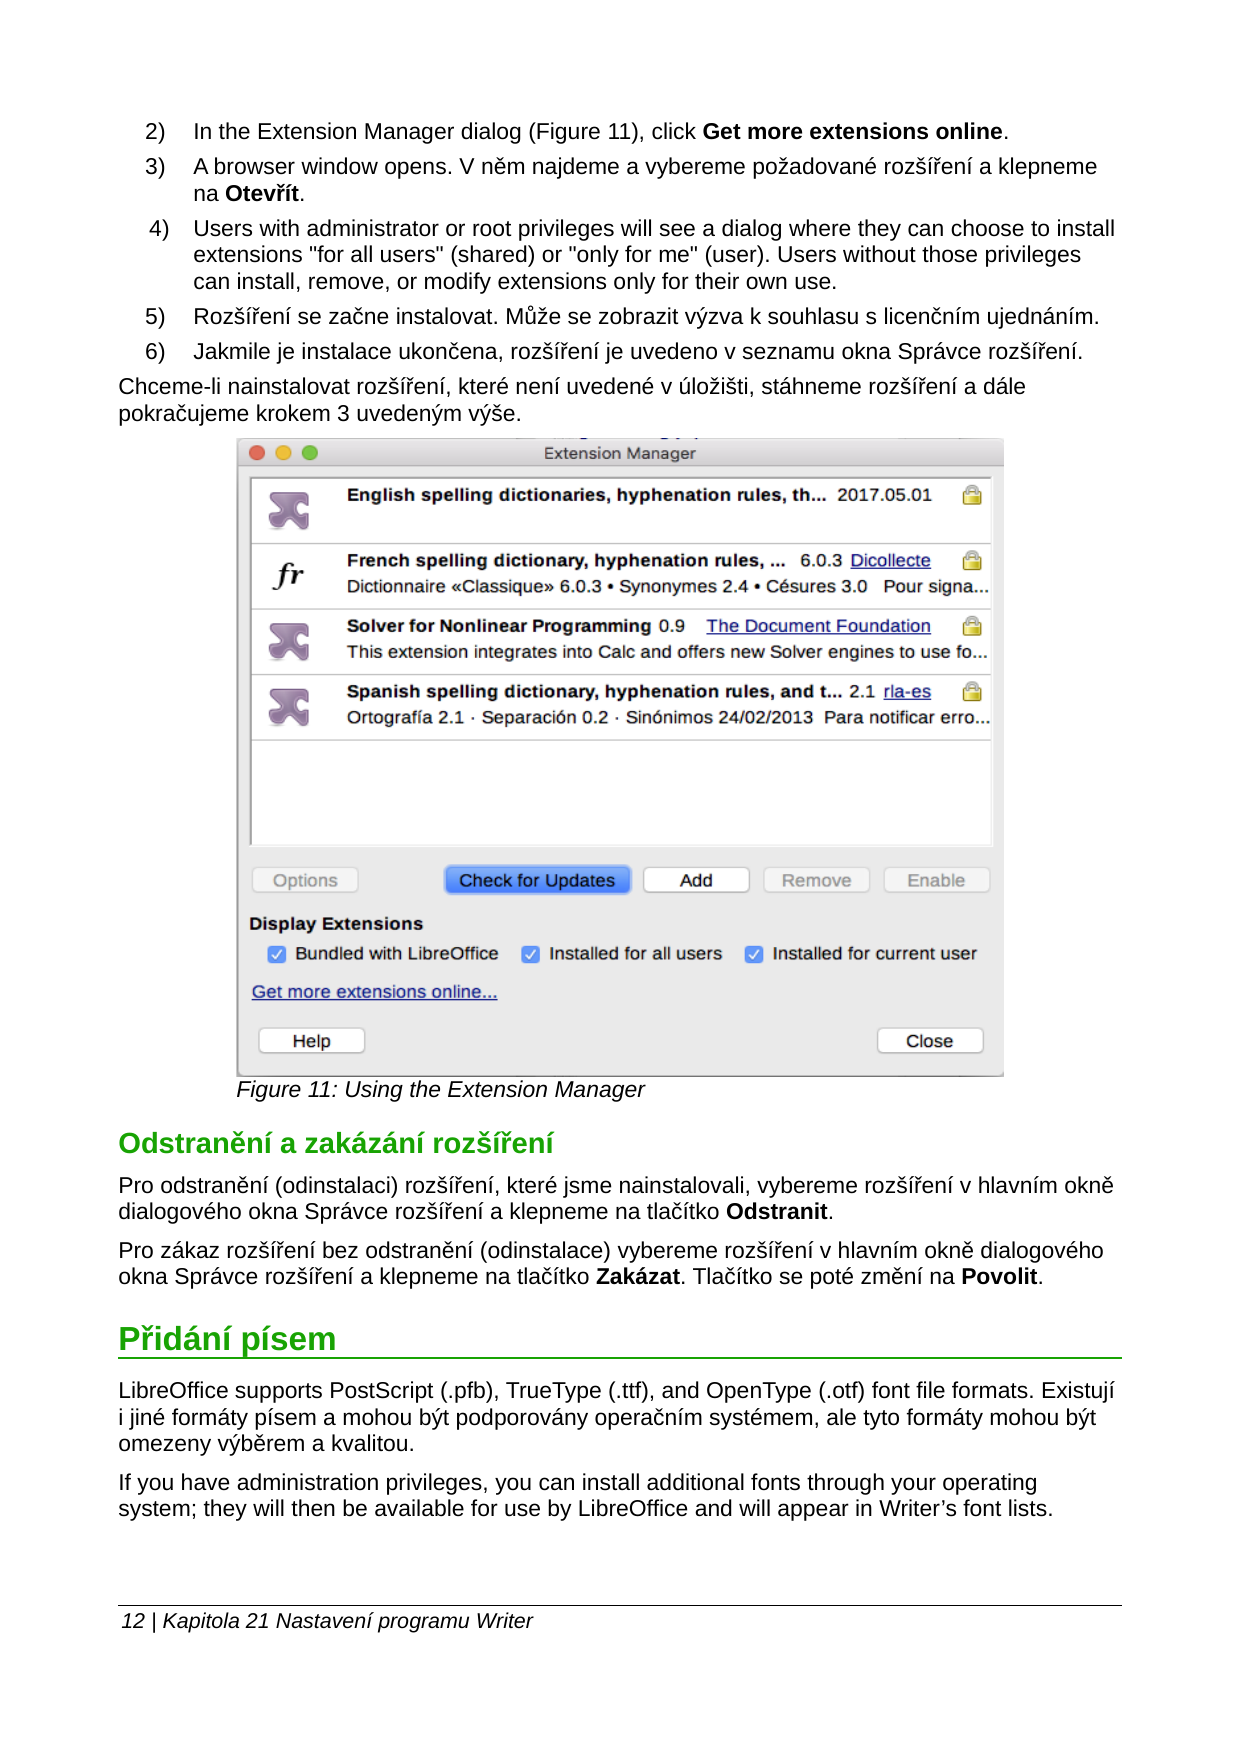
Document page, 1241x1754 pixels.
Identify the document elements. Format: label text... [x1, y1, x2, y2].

list Rozšíření se začne instalovat. Může se zobrazit výzva k souhlasu s licenčním ujednáním. [165, 303, 1122, 329]
list Jakmile je instalace ukončena, rozšíření je uvedeno v seznamu okna Správce rozšíření. [165, 338, 1122, 364]
picture [236, 438, 1004, 1077]
list In the Extension Manager dialog (Figure 11), click Get more extensions online. [165, 118, 1122, 144]
text If you have administration privileges, you can install additional fonts through your operating system; they will then be available for use by LibreOffice and will appear in Writer’s font lists. [118, 1469, 1122, 1521]
list Users with administrator or root privileges will see a dialog where they can choose to install extensions "for all users" (shared) or "only for me" (user). Users without those privileges can install, remove, or modify extensions only for their own use. [169, 215, 1122, 294]
subtitle Odstranění a zakázání rozšíření [118, 1126, 1122, 1160]
subtitle Přidání písem [118, 1319, 1122, 1357]
text LibreOffice supports PostScript (.pfb), TrueType (.ttf), and OpenType (.otf) font file formats. Existují i jiné formáty písem a mohou být podporovány operačním systémem, ale tyto formáty mohou být omezeny výběrem a kvalitou. [118, 1377, 1122, 1456]
text Pro zákaz rozšíření bez odstranění (odinstalace) vybereme rozšíření v hlavním okně dialogového okna Správce rozšíření a klepneme na tlačítko Zakázat. Tlačítko se poté změní na Povolit. [118, 1237, 1122, 1289]
text Figure 11: Using the Extension Manager [236, 1077, 1004, 1103]
list A browser window opens. V něm najdeme a vybereme požadované rozšíření a klepneme na Otevřít. [165, 153, 1122, 206]
text Pro odstranění (odinstalaci) rozšíření, které jsme nainstalovali, vybereme rozšíření v hlavním okně dialogového okna Správce rozšíření a klepneme na tlačítko Odstranit. [118, 1172, 1122, 1224]
text Chceme-li nainstalovat rozšíření, které není uvedené v úložišti, stáhneme rozšíření a dále pokračujeme krokem 3 uvedeným výše. [118, 373, 1122, 426]
